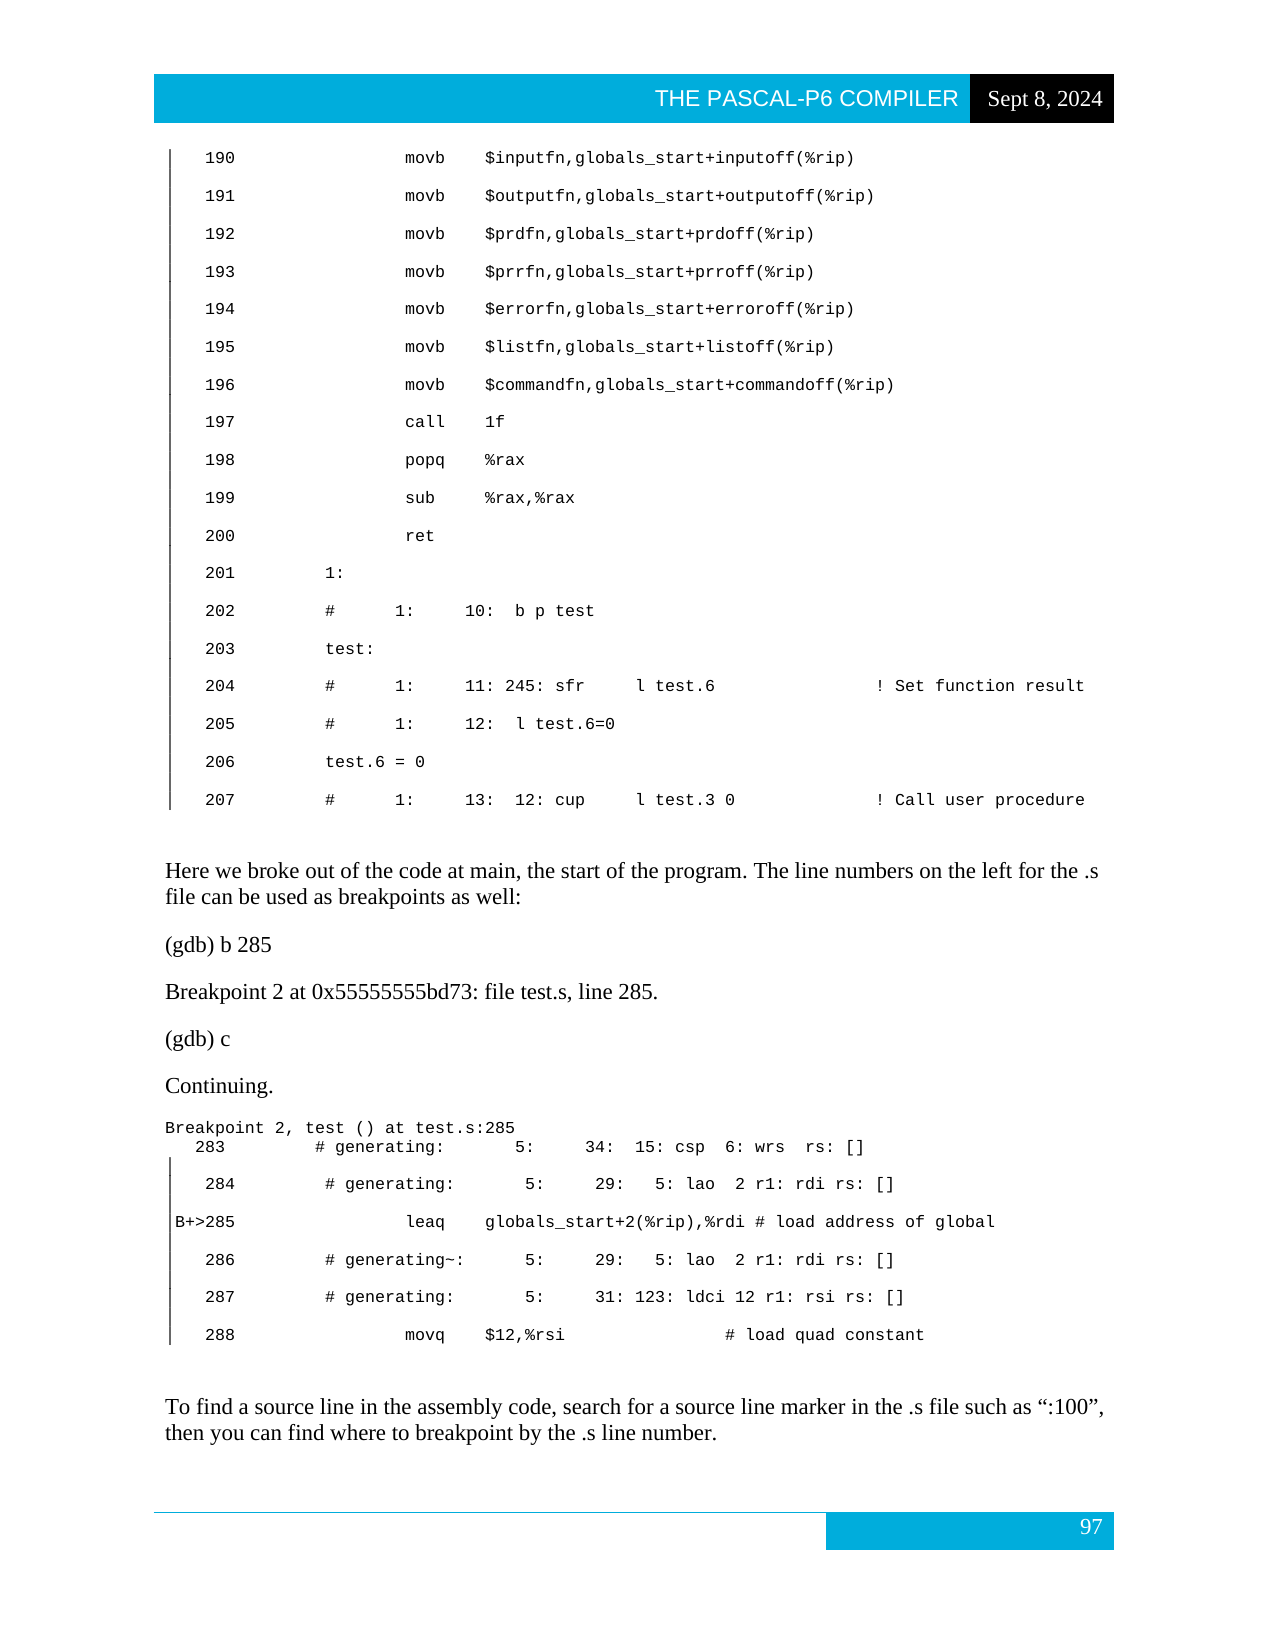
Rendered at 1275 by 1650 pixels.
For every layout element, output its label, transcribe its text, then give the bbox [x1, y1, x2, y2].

text (gdb) c [165, 1025, 1125, 1051]
text │ 204 # 1: 11: 245: sfr l test.6 ! Set function result │ [171, 678, 1125, 716]
text │ 197 call 1f │ [171, 414, 1125, 452]
text Breakpoint 2 at 0x55555555bd73: file test.s, line 285. [165, 978, 1125, 1004]
text │ 191 movb $outputfn,globals_start+outputoff(%rip) │ [171, 188, 1125, 225]
text │ 194 movb $errorfn,globals_start+erroroff(%rip) │ [171, 301, 1125, 338]
text Continuing. [165, 1072, 1125, 1098]
text │ 196 movb $commandfn,globals_start+commandoff(%rip) │ [171, 376, 1125, 414]
text │ 287 # generating: 5: 31: 123: ldci 12 r1: rsi rs: [] │ [171, 1289, 1125, 1327]
text │ 195 movb $listfn,globals_start+listoff(%rip) │ [171, 338, 1125, 376]
text │ 201 1: │ [171, 565, 1125, 602]
text (gdb) b 285 [165, 931, 1125, 957]
text │ 205 # 1: 12: l test.6=0 │ [171, 716, 1125, 753]
text │ 206 test.6 = 0 │ [171, 753, 1125, 791]
text │ 198 popq %rax │ [171, 452, 1125, 489]
text │ 203 test: │ [171, 640, 1125, 678]
text 283 # generating: 5: 34: 15: csp 6: wrs rs: [] │ [165, 1138, 1125, 1176]
text │ 288 movq $12,%rsi # load quad constant [165, 1327, 1125, 1346]
text │ 192 movb $prdfn,globals_start+prdoff(%rip) │ [171, 225, 1125, 263]
text │ 207 # 1: 13: 12: cup l test.3 0 ! Call user procedure [171, 791, 1125, 810]
text │ 193 movb $prrfn,globals_start+prroff(%rip) │ [171, 263, 1125, 301]
text │ 200 ret │ [171, 527, 1125, 565]
text │ 190 movb $inputfn,globals_start+inputoff(%rip) │ [171, 150, 1125, 188]
text To find a source line in the assembly code, search for a source line marker in the .s file such as “:100”, then you can find where to breakpoint by the .s line number. [165, 1393, 1125, 1446]
text │ 284 # generating: 5: 29: 5: lao 2 r1: rdi rs: [] │ [171, 1176, 1125, 1214]
text │B+>285 leaq globals_start+2(%rip),%rdi # load address of global │ [171, 1214, 1125, 1251]
text │ 286 # generating~: 5: 29: 5: lao 2 r1: rdi rs: [] │ [171, 1251, 1125, 1289]
text │ 199 sub %rax,%rax │ [171, 489, 1125, 527]
text Here we broke out of the code at main, the start of the program. The line numbers on the left for the .s file can be used as breakpoints as well: [165, 857, 1125, 910]
text │ 202 # 1: 10: b p test │ [171, 602, 1125, 640]
text Breakpoint 2, test () at test.s:285 [165, 1119, 1125, 1138]
